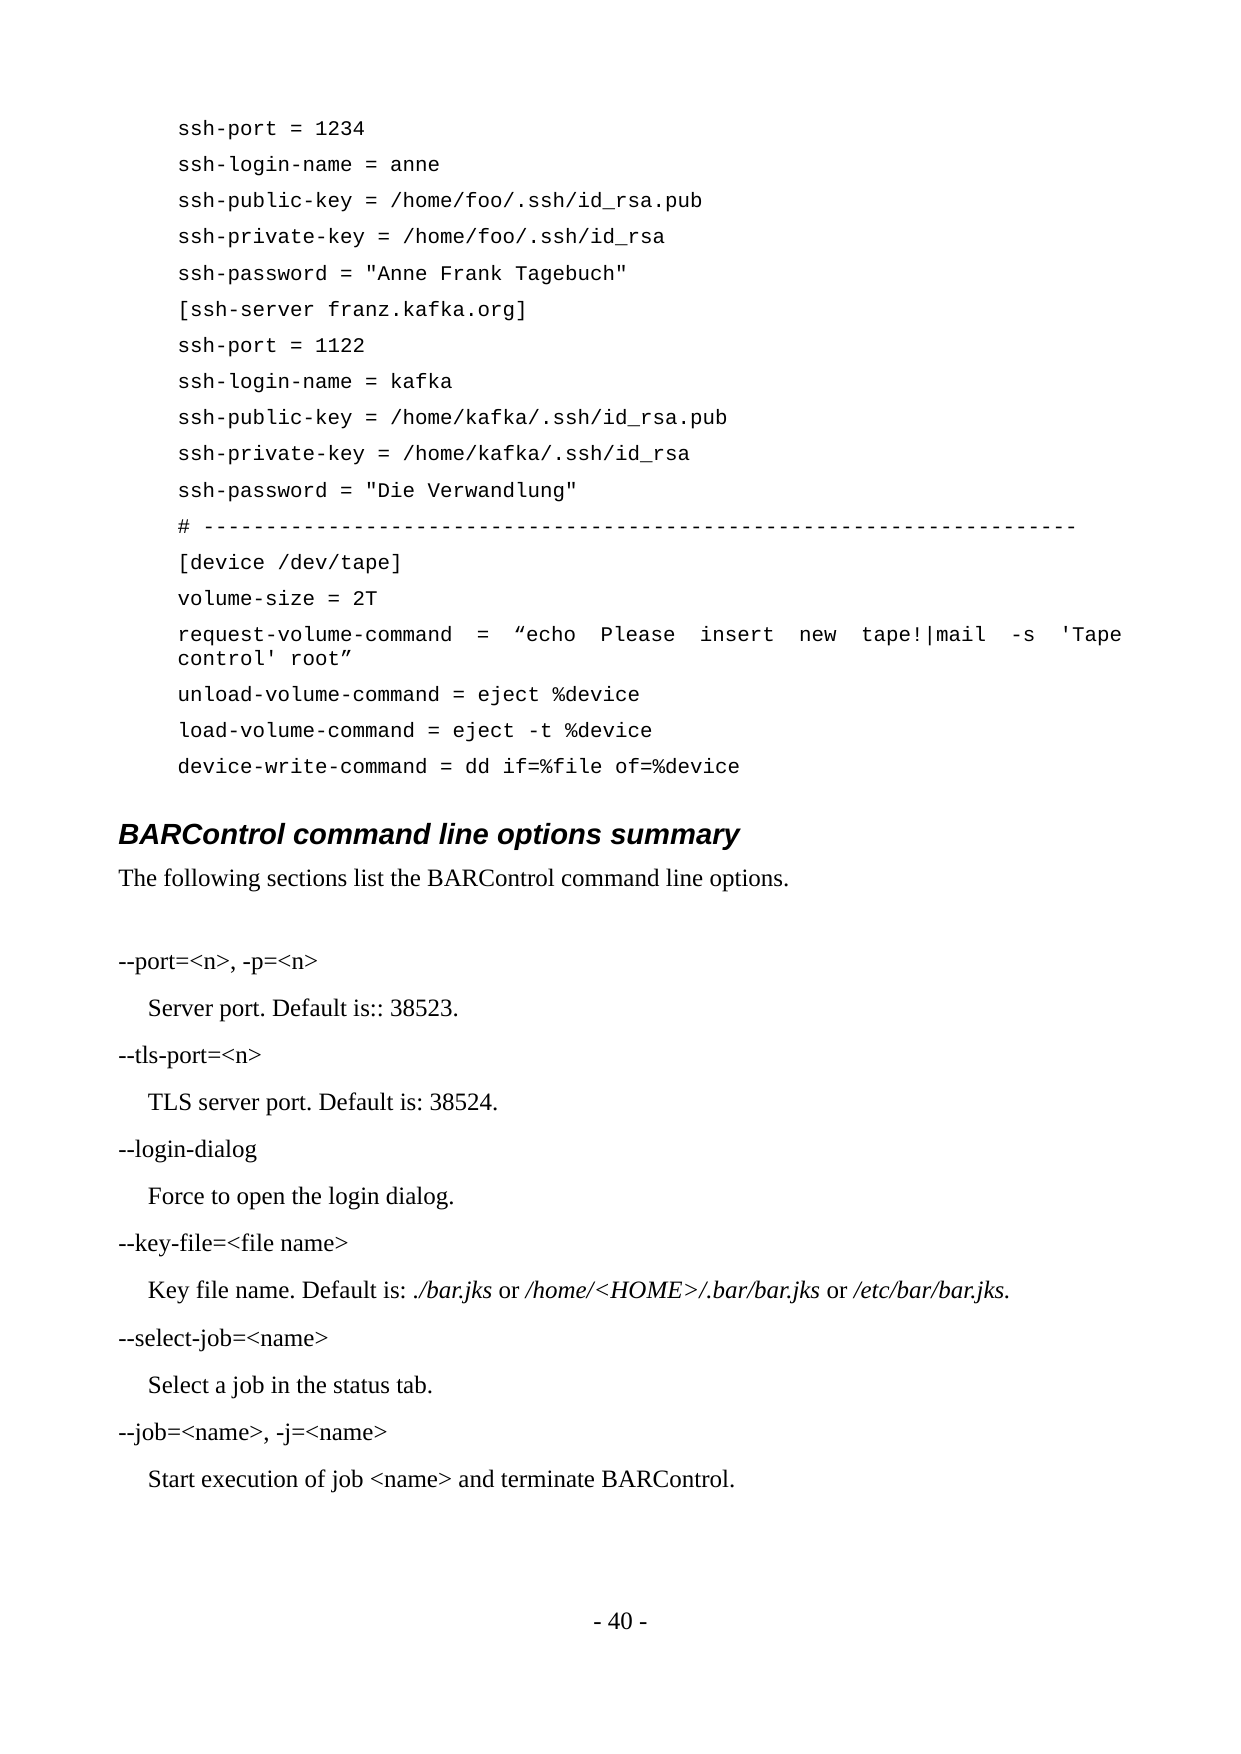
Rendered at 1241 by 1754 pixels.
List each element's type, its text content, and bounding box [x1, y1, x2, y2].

text TLS server port. Default is: 38524. [148, 1087, 1122, 1116]
title --job=<name>, -j=<name> [118, 1417, 1122, 1446]
title --key-file=<file name> [118, 1228, 1122, 1257]
text # ---------------------------------------------------------------------- [177, 516, 1122, 539]
title --login-dialog [118, 1134, 1122, 1163]
text volume-size = 2T [177, 588, 1122, 612]
text ssh-private-key = /home/kafka/.ssh/id_rsa [177, 443, 1122, 467]
subtitle BARControl command line options summary [118, 817, 1122, 851]
text ssh-password = "Die Verwandlung" [177, 479, 1122, 503]
text ssh-port = 1234 [177, 118, 1122, 142]
title --port=<n>, -p=<n> [118, 946, 1122, 975]
text Select a job in the status tab. [148, 1370, 1122, 1398]
text Force to open the login dialog. [148, 1181, 1122, 1210]
text request-volume-command = “echo Please insert new tape!|mail -s 'Tape control' root” [177, 624, 1122, 671]
text ssh-public-key = /home/foo/.ssh/id_rsa.pub [177, 190, 1122, 214]
text The following sections list the BARControl command line options. [118, 863, 1122, 892]
title --select-job=<name> [118, 1323, 1122, 1351]
text [device /dev/tape] [177, 552, 1122, 576]
text Key file name. Default is: ./bar.jks or /home/<HOME>/.bar/bar.jks or /etc/bar/bar.jks. [148, 1276, 1122, 1304]
text ssh-password = "Anne Frank Tagebuch" [177, 263, 1122, 286]
text ssh-login-name = kafka [177, 371, 1122, 395]
text Start execution of job <name> and terminate BARControl. [148, 1464, 1122, 1493]
text [ssh-server franz.kafka.org] [177, 299, 1122, 322]
title --tls-port=<n> [118, 1040, 1122, 1069]
text load-volume-command = eject -t %device [177, 720, 1122, 744]
text unload-volume-command = eject %device [177, 684, 1122, 708]
text ssh-port = 1122 [177, 335, 1122, 359]
text ssh-login-name = anne [177, 154, 1122, 178]
text device-write-command = dd if=%file of=%device [177, 756, 1122, 780]
text ssh-public-key = /home/kafka/.ssh/id_rsa.pub [177, 407, 1122, 431]
text ssh-private-key = /home/foo/.ssh/id_rsa [177, 227, 1122, 250]
text Server port. Default is:: 38523. [148, 993, 1122, 1022]
